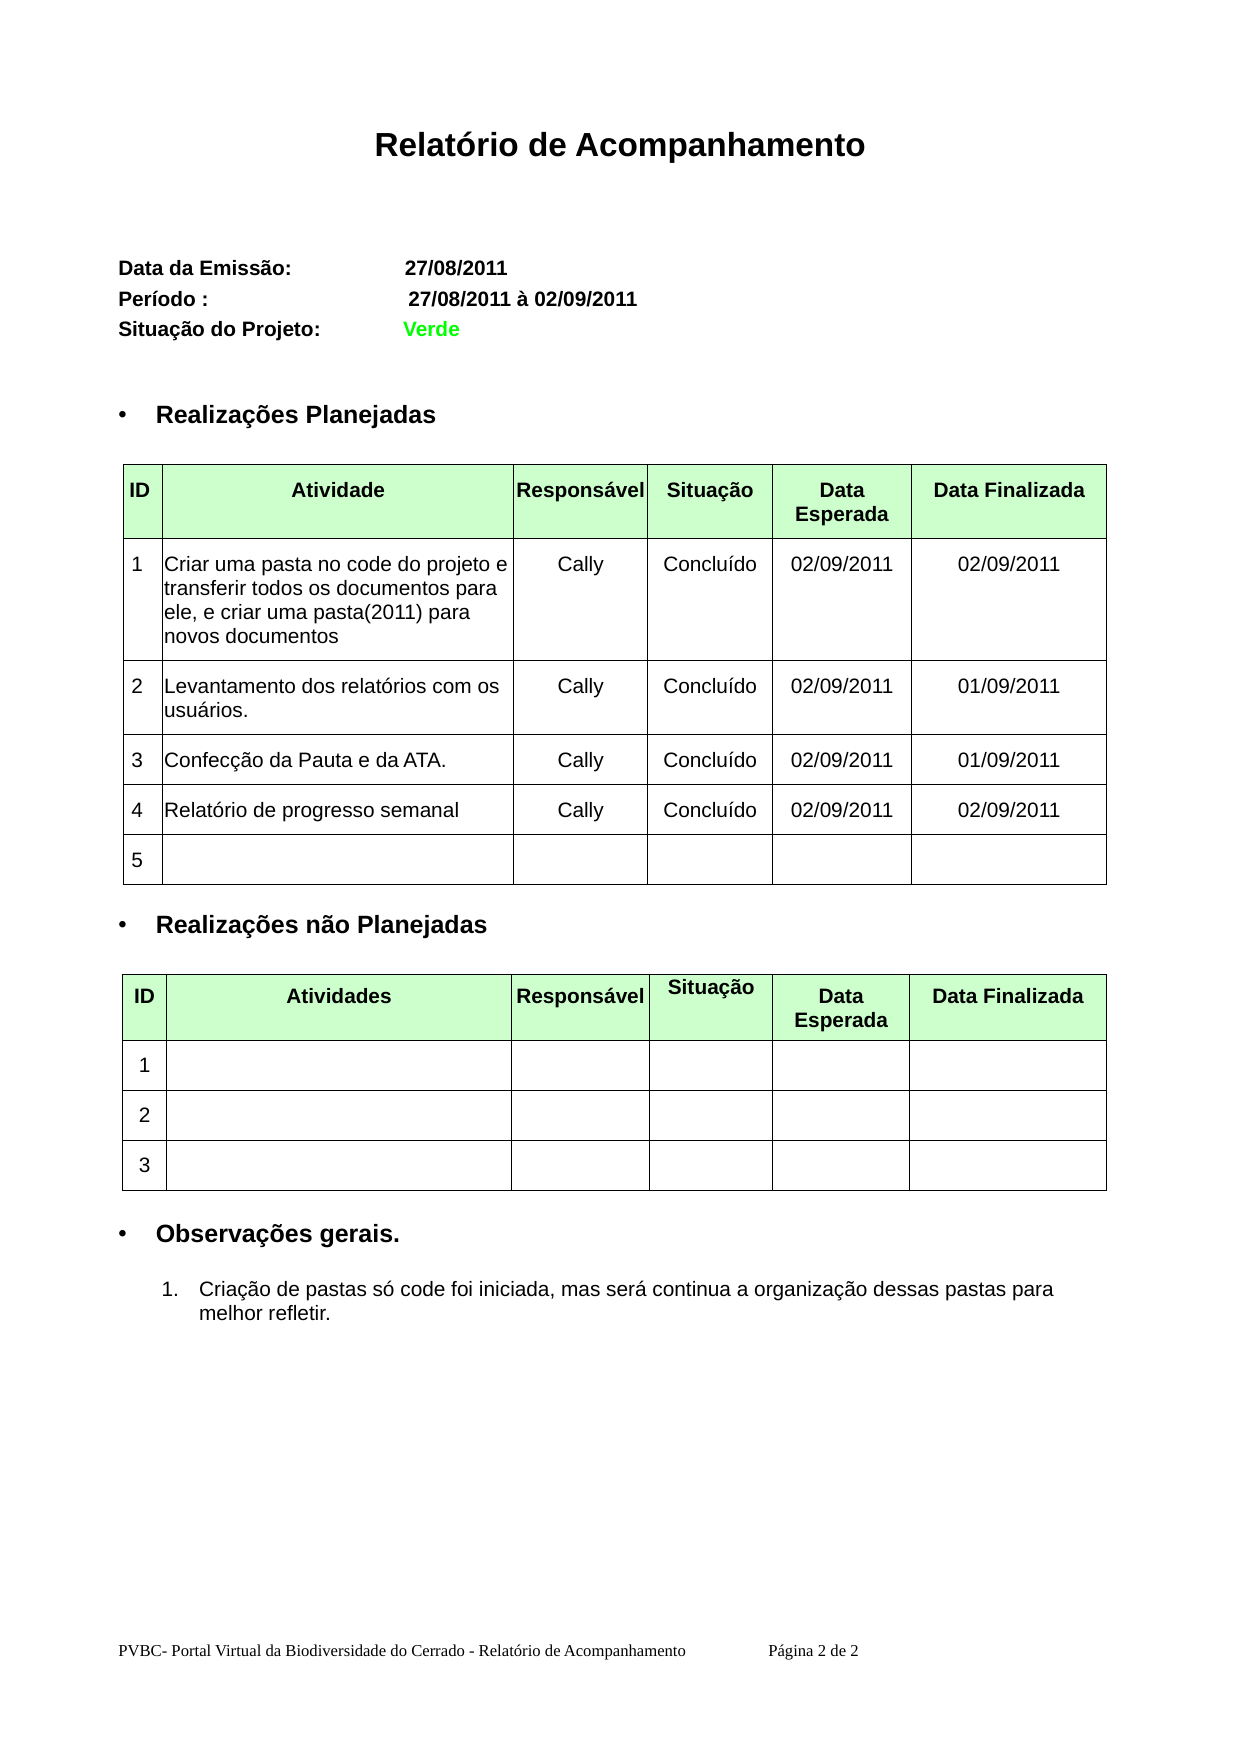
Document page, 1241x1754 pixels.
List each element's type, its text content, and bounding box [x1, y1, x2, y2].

table_cell [773, 835, 911, 884]
table_cell [512, 1041, 649, 1090]
table_header Responsável [514, 465, 647, 538]
table_cell 3 [124, 735, 162, 784]
table_cell 02/09/2011 [773, 785, 911, 834]
table_cell 4 [124, 785, 162, 834]
table_cell Confecção da Pauta e da ATA. [163, 735, 513, 784]
table_cell [650, 1091, 772, 1140]
table_header Responsável [512, 975, 649, 1040]
table_cell Levantamento dos relatórios com os usuários. [163, 661, 513, 734]
table_cell Relatório de progresso semanal [163, 785, 513, 834]
table_cell [650, 1141, 772, 1190]
table_header Situação [650, 975, 772, 1040]
table_cell [512, 1141, 649, 1190]
table_header Atividades [167, 975, 511, 1040]
table_cell Cally [514, 539, 647, 660]
table_cell 02/09/2011 [912, 539, 1106, 660]
table_cell [167, 1041, 511, 1090]
table_cell [912, 835, 1106, 884]
table_cell 01/09/2011 [912, 735, 1106, 784]
table_header ID [123, 975, 166, 1040]
table_cell Cally [514, 785, 647, 834]
table_cell [512, 1091, 649, 1140]
table_header Data Finalizada [910, 975, 1106, 1040]
list Observações gerais. [118, 1219, 1122, 1248]
table_header Atividade [163, 465, 513, 538]
table_cell [773, 1141, 909, 1190]
table_header ID [124, 465, 162, 538]
table_cell 02/09/2011 [773, 735, 911, 784]
table_cell [648, 835, 772, 884]
table_cell [163, 835, 513, 884]
text Data da Emissão: 27/08/2011 [118, 256, 1122, 280]
table_cell Cally [514, 735, 647, 784]
text Relatório de Acompanhamento [118, 125, 1122, 164]
table_cell 1 [124, 539, 162, 660]
table_cell [910, 1091, 1106, 1140]
table_cell Concluído [648, 735, 772, 784]
text Período : 27/08/2011 à 02/09/2011 [118, 286, 1122, 310]
table_cell [773, 1041, 909, 1090]
table_header Data Finalizada [912, 465, 1106, 538]
table_cell [910, 1141, 1106, 1190]
list Realizações Planejadas [118, 401, 1122, 429]
table_cell [650, 1041, 772, 1090]
table_cell 2 [124, 661, 162, 734]
table_cell 01/09/2011 [912, 661, 1106, 734]
table_cell [167, 1091, 511, 1140]
table_header Data Esperada [773, 975, 909, 1040]
table_cell 5 [124, 835, 162, 884]
table_cell Concluído [648, 785, 772, 834]
table_cell Criar uma pasta no code do projeto e transferir todos os documentos para ele, e criar uma pasta(2011) para novos documentos [163, 539, 513, 660]
table_cell 1 [123, 1041, 166, 1090]
table_cell 3 [123, 1141, 166, 1190]
table_header Data Esperada [773, 465, 911, 538]
table_cell 2 [123, 1091, 166, 1140]
table_cell 02/09/2011 [912, 785, 1106, 834]
table_cell 02/09/2011 [773, 539, 911, 660]
list Criação de pastas só code foi iniciada, mas será continua a organização dessas pastas para melhor refletir. [161, 1277, 1122, 1325]
table_cell 02/09/2011 [773, 661, 911, 734]
text Situação do Projeto: Verde [118, 317, 1122, 341]
table_cell Cally [514, 661, 647, 734]
table_cell [514, 835, 647, 884]
table_cell Concluído [648, 539, 772, 660]
list Realizações não Planejadas [118, 910, 1122, 939]
table_cell Concluído [648, 661, 772, 734]
table_cell [910, 1041, 1106, 1090]
table_header Situação [648, 465, 772, 538]
table_cell [167, 1141, 511, 1190]
table_cell [773, 1091, 909, 1140]
